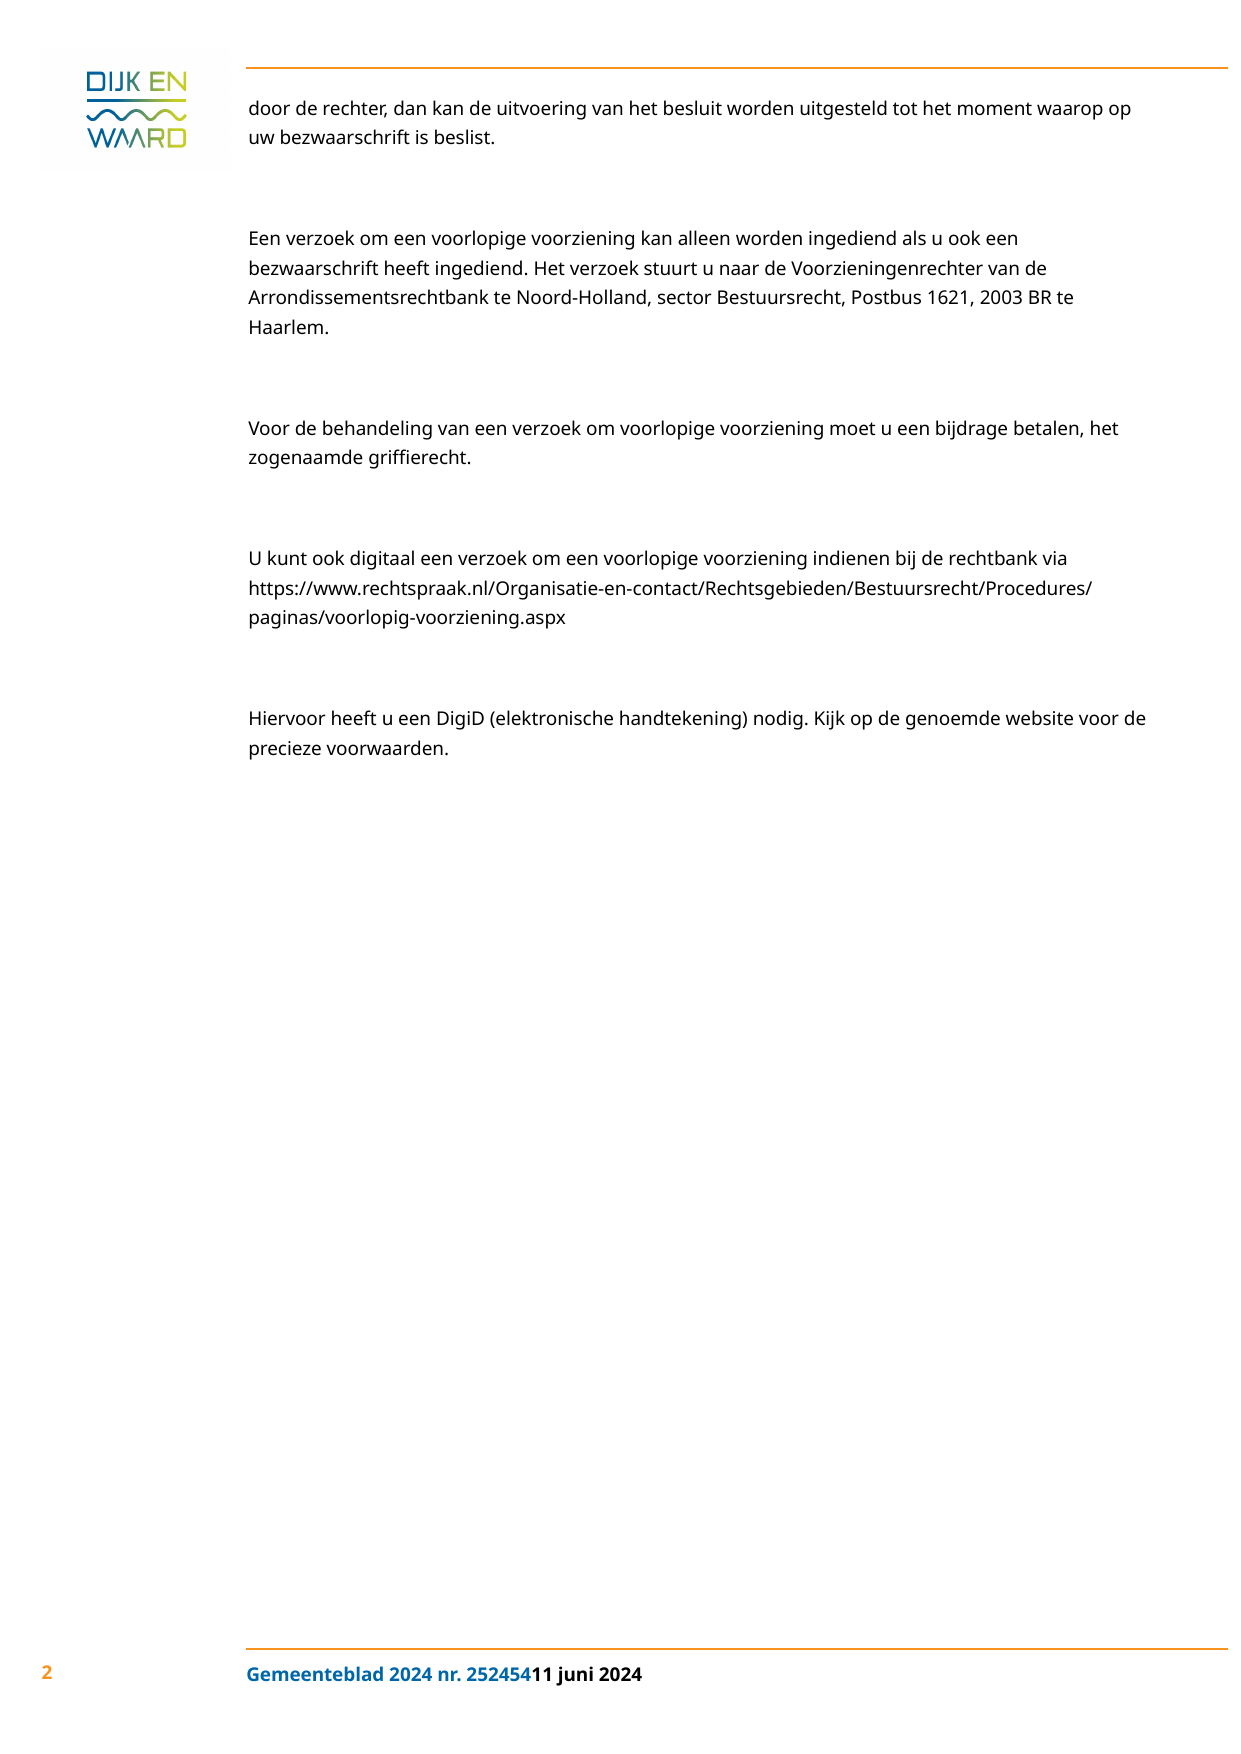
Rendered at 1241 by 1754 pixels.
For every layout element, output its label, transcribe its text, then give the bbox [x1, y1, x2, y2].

text Hiervoor heeft u een DigiD (elektronische handtekening) nodig. Kijk op de genoemde website voor de precieze voorwaarden. [248, 705, 1152, 761]
text Een verzoek om een voorlopige voorziening kan alleen worden ingediend als u ook een bezwaarschrift heeft ingediend. Het verzoek stuurt u naar de Voorzieningenrechter van de Arrondissementsrechtbank te Noord-Holland, sector Bestuursrecht, Postbus 1621, 2003 BR te Haarlem. [248, 225, 1152, 340]
text door de rechter, dan kan de uitvoering van het besluit worden uitgesteld tot het moment waarop op uw bezwaarschrift is beslist. [248, 95, 1152, 150]
text U kunt ook digitaal een verzoek om een voorlopige voorziening indienen bij de rechtbank via https://www.rechtspraak.nl/Organisatie-en-contact/Rechtsgebieden/Bestuursrecht/Procedures/paginas/voorlopig-voorziening.aspx [248, 545, 1152, 630]
text Voor de behandeling van een verzoek om voorlopige voorziening moet u een bijdrage betalen, het zogenaamde griffierecht. [248, 415, 1152, 470]
picture [41, 47, 231, 172]
